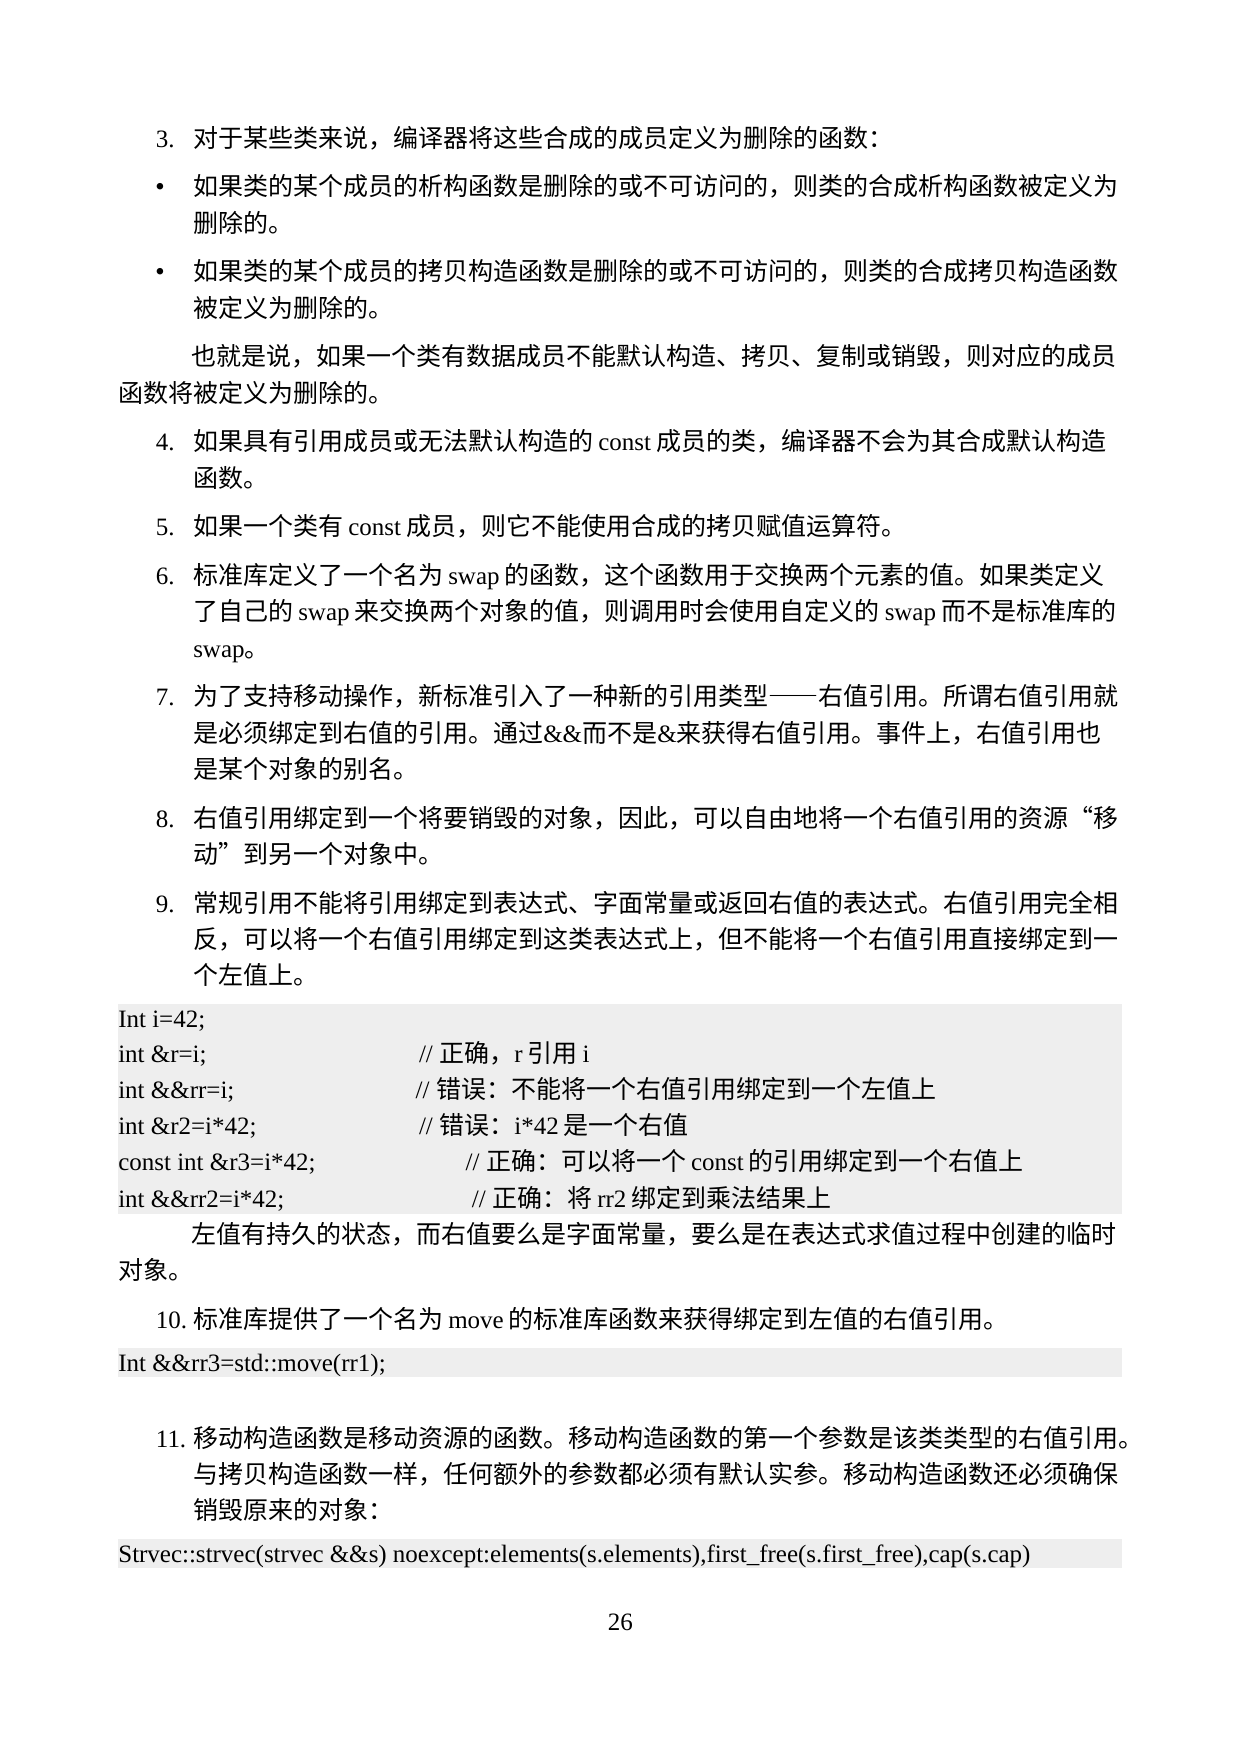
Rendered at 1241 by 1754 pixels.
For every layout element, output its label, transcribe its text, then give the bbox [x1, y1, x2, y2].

table_header Int &&rr3=std::move(rr1); [118, 1348, 1122, 1377]
list 如果类的某个成员的析构函数是删除的或不可访问的，则类的合成析构函数被定义为删除的。 [156, 167, 1122, 239]
table_header Strvec::strvec(strvec &&s) noexcept:elements(s.elements),first_free(s.first_free),cap(s.cap) [118, 1539, 1122, 1568]
table_header Int i=42; int &r=i; // 正确，r引用i int &&rr=i; // 错误：不能将一个右值引用绑定到一个左值上 int &r2=i*42; // 错误：i*42是一个右值 const int &r3=i*42; // 正确：可以将一个const的引用绑定到一个右值上 int &&rr2=i*42; // 正确：将rr2绑定到乘法结果上 [118, 1004, 1122, 1214]
list 标准库提供了一个名为move的标准库函数来获得绑定到左值的右值引用。 [156, 1299, 1122, 1336]
list 如果一个类有const成员，则它不能使用合成的拷贝赋值运算符。 [156, 507, 1122, 543]
list 如果具有引用成员或无法默认构造的const成员的类，编译器不会为其合成默认构造函数。 [156, 422, 1122, 494]
list 右值引用绑定到一个将要销毁的对象，因此，可以自由地将一个右值引用的资源“移动”到另一个对象中。 [156, 798, 1122, 871]
text 也就是说，如果一个类有数据成员不能默认构造、拷贝、复制或销毁，则对应的成员函数将被定义为删除的。 [118, 337, 1122, 409]
list 对于某些类来说，编译器将这些合成的成员定义为删除的函数： [156, 118, 1122, 154]
list 移动构造函数是移动资源的函数。移动构造函数的第一个参数是该类类型的右值引用。与拷贝构造函数一样，任何额外的参数都必须有默认实参。移动构造函数还必须确保销毁原来的对象： [156, 1418, 1122, 1527]
list 如果类的某个成员的拷贝构造函数是删除的或不可访问的，则类的合成拷贝构造函数被定义为删除的。 [156, 252, 1122, 324]
list 标准库定义了一个名为swap的函数，这个函数用于交换两个元素的值。如果类定义了自己的swap来交换两个对象的值，则调用时会使用自定义的swap而不是标准库的swap。 [156, 556, 1122, 664]
text 左值有持久的状态，而右值要么是字面常量，要么是在表达式求值过程中创建的临时对象。 [118, 1214, 1122, 1287]
list 常规引用不能将引用绑定到表达式、字面常量或返回右值的表达式。右值引用完全相反，可以将一个右值引用绑定到这类表达式上，但不能将一个右值引用直接绑定到一个左值上。 [156, 883, 1122, 992]
list 为了支持移动操作，新标准引入了一种新的引用类型——右值引用。所谓右值引用就是必须绑定到右值的引用。通过&&而不是&来获得右值引用。事件上，右值引用也是某个对象的别名。 [156, 677, 1122, 786]
